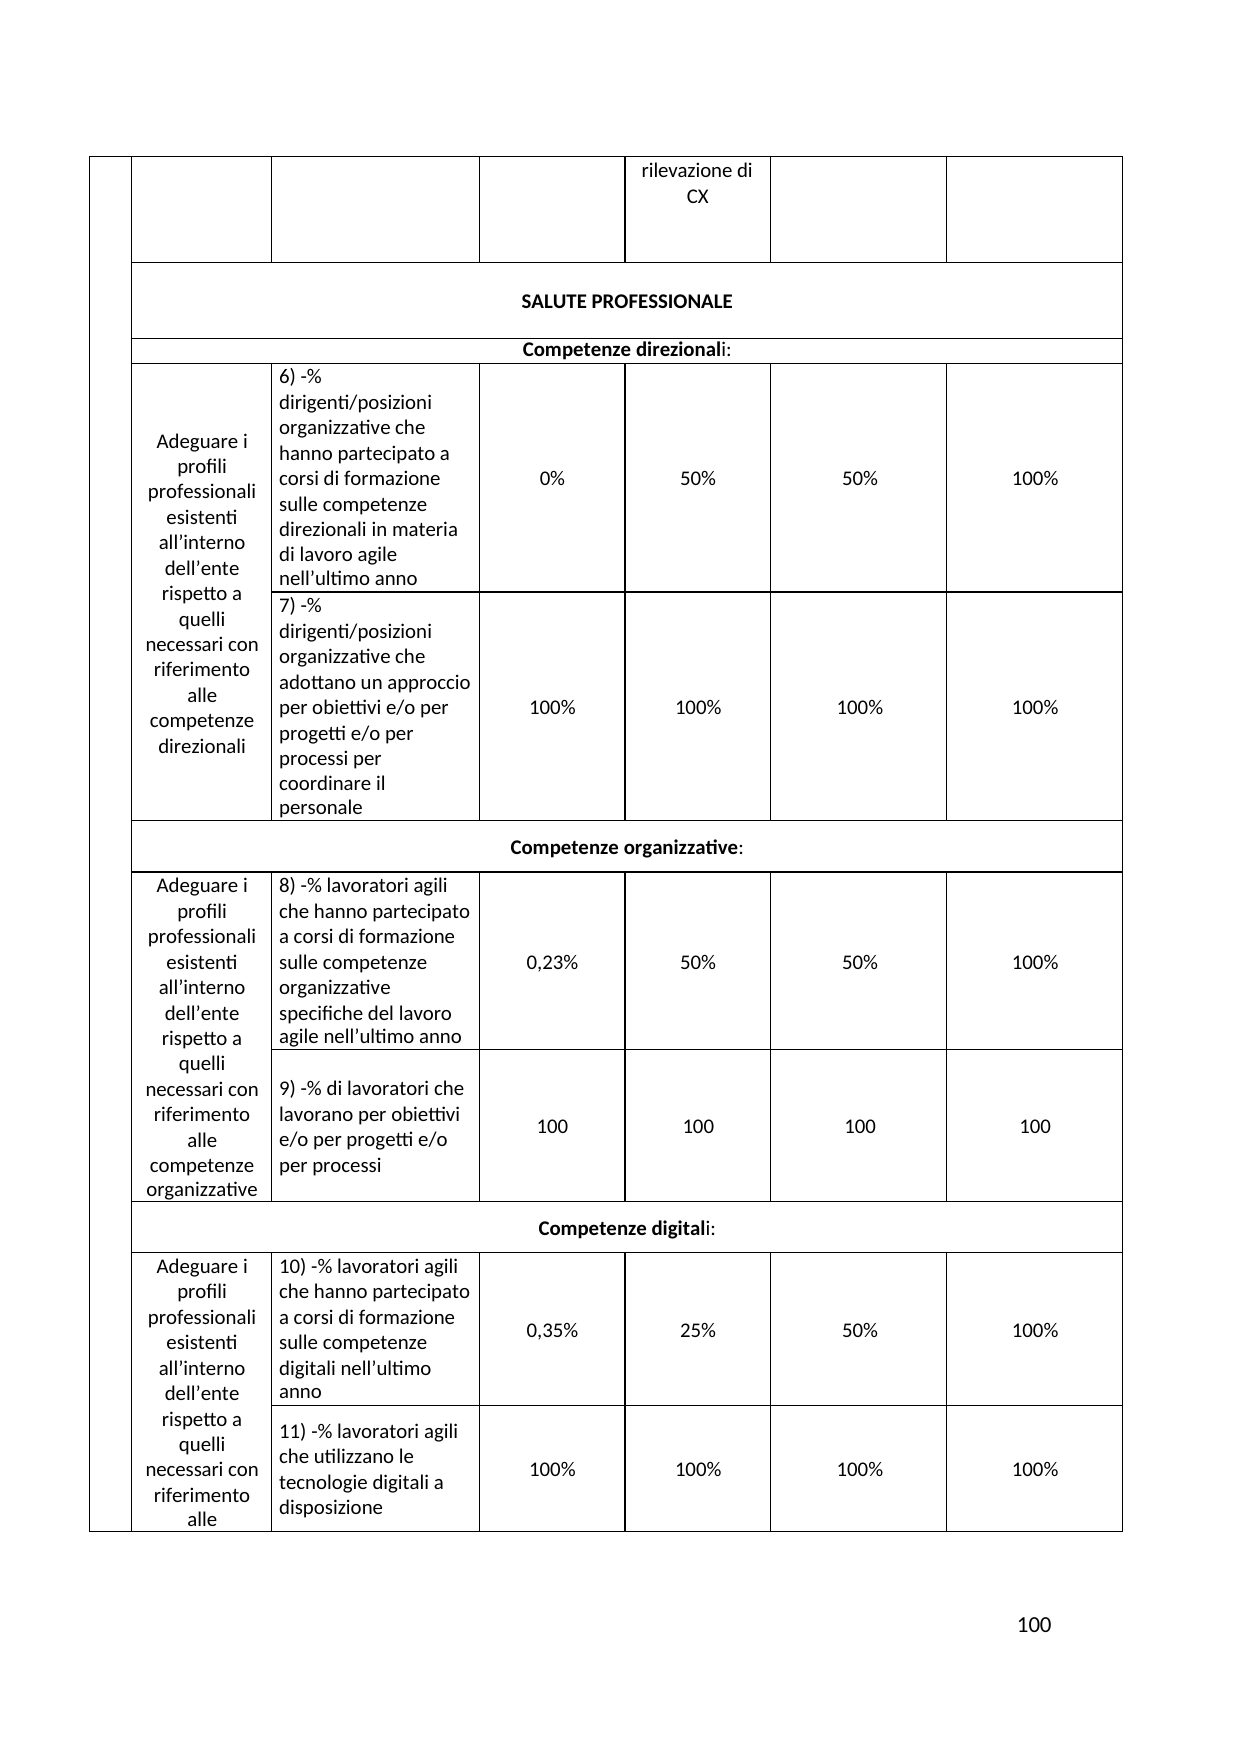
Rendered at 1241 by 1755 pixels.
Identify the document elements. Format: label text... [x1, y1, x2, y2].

table_cell 50% [771, 1253, 946, 1405]
table_header [272, 157, 479, 262]
table_cell 100% [480, 593, 624, 820]
table_cell 0,23% [480, 873, 624, 1049]
table_cell 0,35% [480, 1253, 624, 1405]
table_cell 100% [480, 1406, 624, 1531]
table_cell Adeguare i profili professionali esistenti all’interno dell’ente rispetto a quelli necessari con riferimento alle [132, 1253, 271, 1531]
table_cell Adeguare i profili professionali esistenti all’interno dell’ente rispetto a quelli necessari con riferimento alle competenze direzionali [132, 364, 271, 820]
table_cell 9) -% di lavoratori che lavorano per obiettivi e/o per progetti e/o per processi [272, 1050, 479, 1201]
table_cell 100 [947, 1050, 1122, 1201]
table_cell 6) -% dirigenti/posizioni organizzative che hanno partecipato a corsi di formazione sulle competenze direzionali in materia di lavoro agile nell’ultimo anno [272, 364, 479, 591]
table_cell Competenze organizzative: [132, 821, 1122, 871]
table_cell 100 [626, 1050, 770, 1201]
table_cell 100% [771, 1406, 946, 1531]
table_cell 0% [480, 364, 624, 591]
table_cell 100% [626, 593, 770, 820]
table_cell Adeguare i profili professionali esistenti all’interno dell’ente rispetto a quelli necessari con riferimento alle competenze organizzative [132, 873, 271, 1201]
table_cell 10) -% lavoratori agili che hanno partecipato a corsi di formazione sulle competenze digitali nell’ultimo anno [272, 1253, 479, 1405]
table_cell 7) -% dirigenti/posizioni organizzative che adottano un approccio per obiettivi e/o per progetti e/o per processi per coordinare il personale [272, 593, 479, 820]
table_cell 8) -% lavoratori agili che hanno partecipato a corsi di formazione sulle competenze organizzative specifiche del lavoro agile nell’ultimo anno [272, 873, 479, 1049]
table_cell 100% [626, 1406, 770, 1531]
table_header [947, 157, 1122, 262]
table_cell Competenze direzionali: [132, 339, 1122, 362]
table_cell 100% [947, 1406, 1122, 1531]
table_cell 50% [626, 364, 770, 591]
table_cell 100% [947, 873, 1122, 1049]
table_header [90, 157, 131, 1531]
table_cell 50% [771, 873, 946, 1049]
table_cell 100 [480, 1050, 624, 1201]
table_cell 100 [771, 1050, 946, 1201]
table_header [132, 157, 271, 262]
table_cell 25% [626, 1253, 770, 1405]
table_cell 11) -% lavoratori agili che utilizzano le tecnologie digitali a disposizione [272, 1406, 479, 1531]
table_cell Competenze digitali: [132, 1202, 1122, 1252]
table_header [480, 157, 624, 262]
table_cell 100% [771, 593, 946, 820]
table_cell SALUTE PROFESSIONALE [132, 263, 1122, 337]
table_cell 100% [947, 593, 1122, 820]
table_header [771, 157, 946, 262]
table_cell 100% [947, 364, 1122, 591]
table_header rilevazione di CX [626, 157, 770, 262]
table_cell 50% [626, 873, 770, 1049]
table_cell 50% [771, 364, 946, 591]
table_cell 100% [947, 1253, 1122, 1405]
